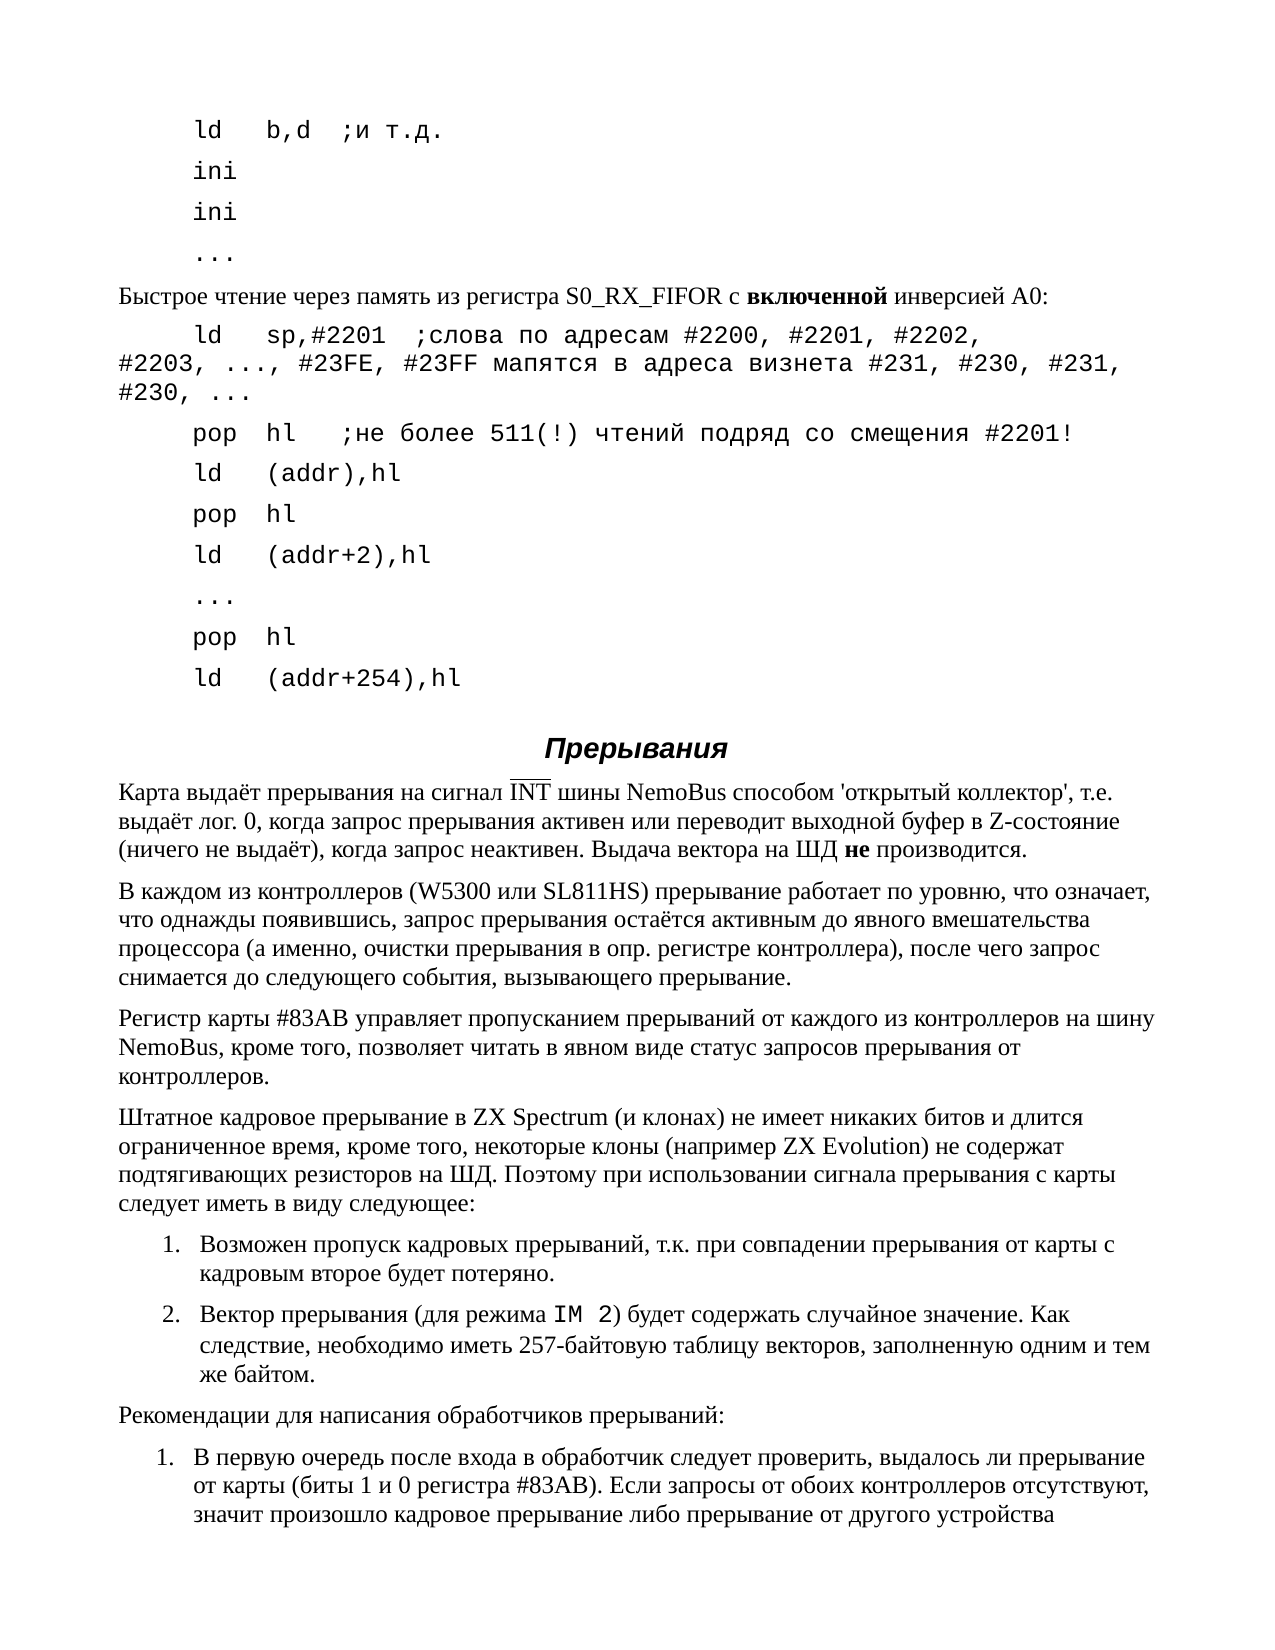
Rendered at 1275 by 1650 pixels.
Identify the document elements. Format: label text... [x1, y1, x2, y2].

text pop hl ;не более 511(!) чтений подряд со смещения #2201! [118, 420, 1157, 448]
text ini [118, 159, 1157, 187]
text В каждом из контроллеров (W5300 или SL811HS) прерывание работает по уровню, что означает, что однажды появившись, запрос прерывания остаётся активным до явного вмешательства процессора (а именно, очистки прерывания в опр. регистре контроллера), после чего запрос снимается до следующего события, вызывающего прерывание. [118, 876, 1157, 991]
text ... [118, 241, 1157, 269]
text ld (addr),hl [118, 461, 1157, 489]
text Карта выдаёт прерывания на сигнал INT шины NemoBus способом 'открытый коллектор', т.е. выдаёт лог. 0, когда запрос прерывания активен или переводит выходной буфер в Z-состояние (ничего не выдаёт), когда запрос неактивен. Выдача вектора на ШД не производится. [118, 777, 1157, 863]
text pop hl [118, 624, 1157, 653]
text ini [118, 200, 1157, 228]
list Вектор прерывания (для режима IM 2) будет cодержать случайное значение. Как следствие, необходимо иметь 257-байтовую таблицу векторов, заполненную одним и тем же байтом. [162, 1299, 1157, 1388]
text ld b,d ;и т.д. [118, 118, 1157, 146]
text ld (addr+254),hl [118, 665, 1157, 693]
subtitle Прерывания [118, 731, 1157, 764]
text Рекомендации для написания обработчиков прерываний: [118, 1400, 1157, 1429]
text Штатное кадровое прерывание в ZX Spectrum (и клонах) не имеет никаких битов и длится ограниченное время, кроме того, некоторые клоны (например ZX Evolution) не содержат подтягивающих резисторов на ШД. Поэтому при использовании сигнала прерывания с карты следует иметь в виду следующее: [118, 1102, 1157, 1217]
list В первую очередь после входа в обработчик следует проверить, выдалось ли прерывание от карты (биты 1 и 0 регистра #83AB). Если запросы от обоих контроллеров отсутствуют, значит произошло кадровое прерывание либо прерывание от другого устройства [156, 1442, 1157, 1528]
list Возможен пропуск кадровых прерываний, т.к. при совпадении прерывания от карты с кадровым второе будет потеряно. [162, 1229, 1157, 1287]
text ... [118, 583, 1157, 612]
text ld (addr+2),hl [118, 543, 1157, 571]
text Быстрое чтение через память из регистра S0_RX_FIFOR с включенной инверсией A0: [118, 281, 1157, 310]
text ld sp,#2201 ;слова по адресам #2200, #2201, #2202, #2203, ..., #23FE, #23FF мапятся в адреса визнета #231, #230, #231, #230, ... [118, 323, 1157, 408]
text pop hl [118, 502, 1157, 530]
text Регистр карты #83AB управляет пропусканием прерываний от каждого из контроллеров на шину NemoBus, кроме того, позволяет читать в явном виде статус запросов прерывания от контроллеров. [118, 1003, 1157, 1089]
